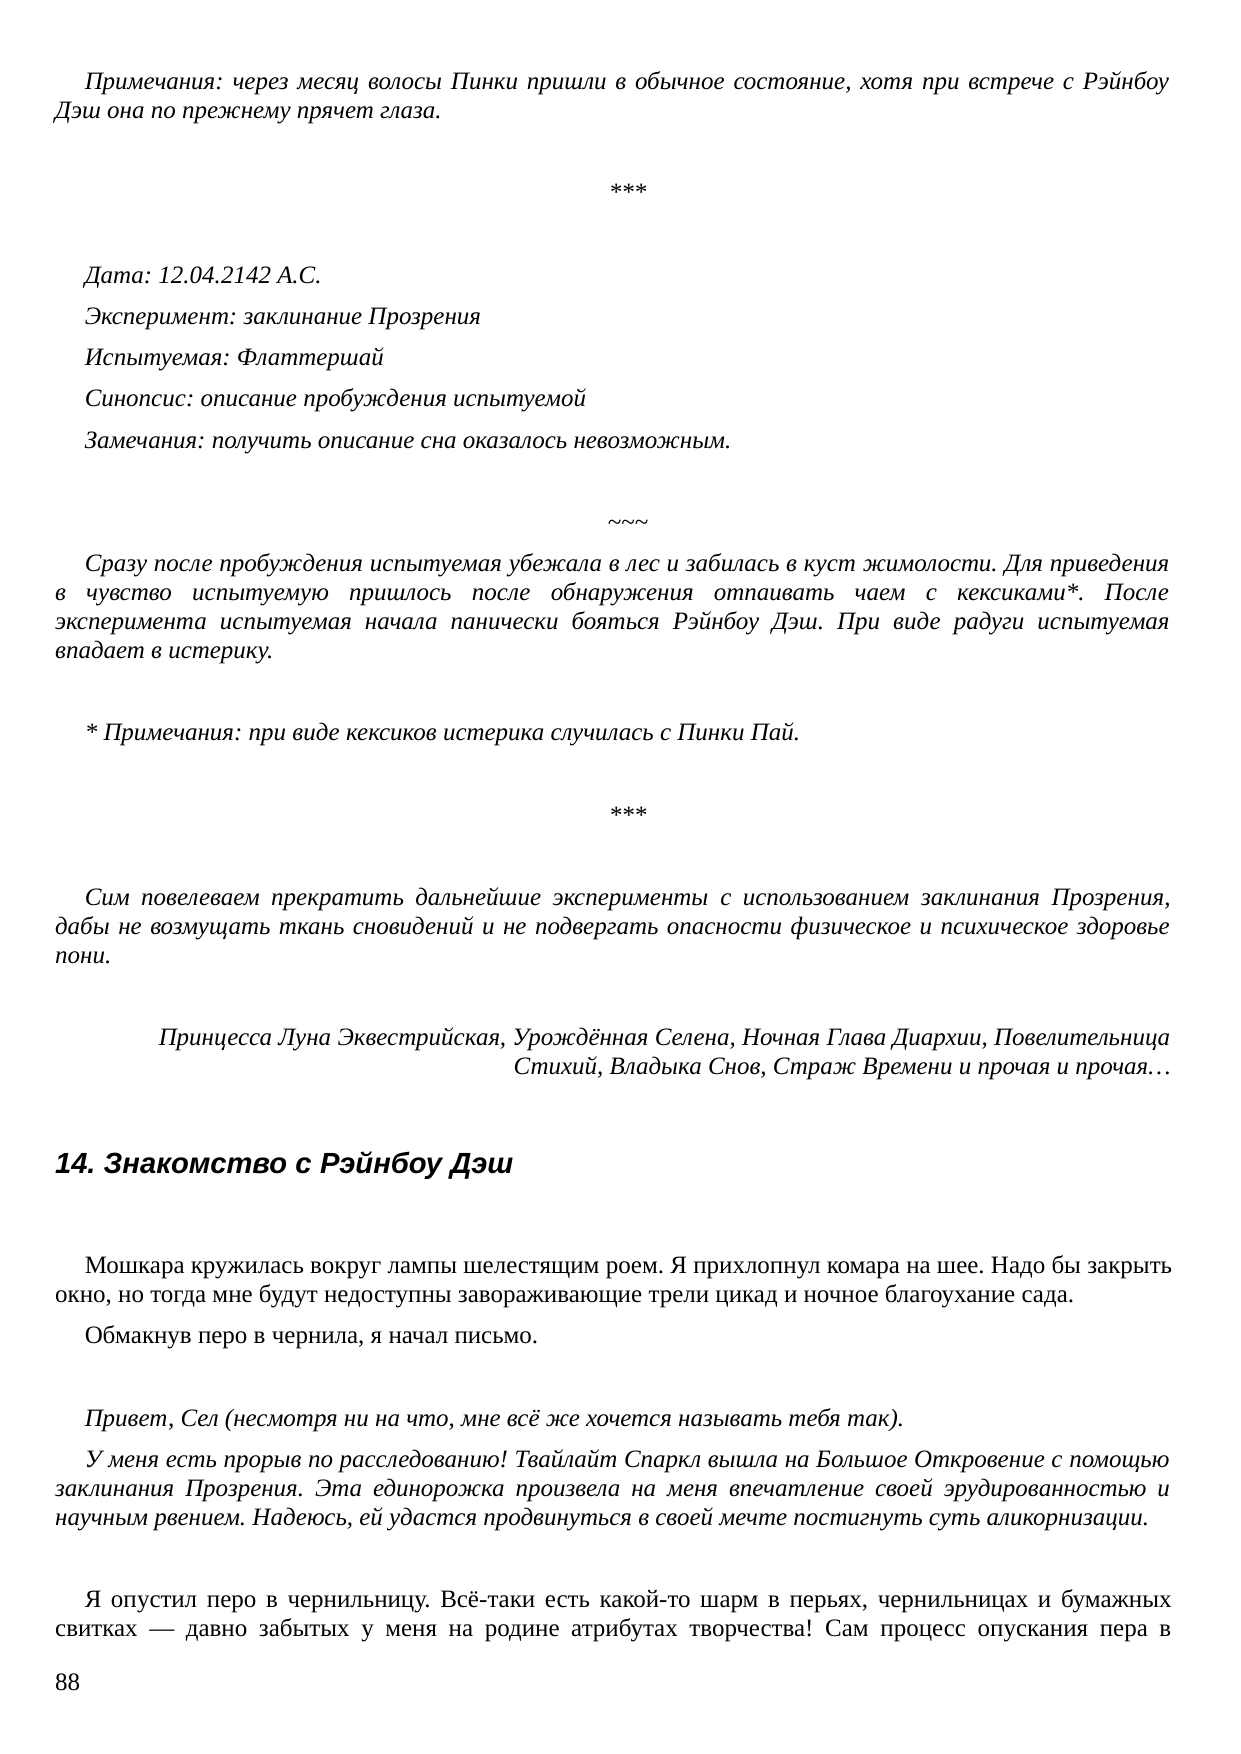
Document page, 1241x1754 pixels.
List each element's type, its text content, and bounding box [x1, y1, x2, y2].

text Обмакнув перо в чернила, я начал письмо. [55, 1321, 1173, 1349]
text Принцесса Луна Эквестрийская, Урождённая Селена, Ночная Глава Диархии, Повелительница Стихий, Владыка Снов, Страж Времени и прочая и прочая… [55, 1022, 1173, 1080]
text Эксперимент: заклинание Прозрения [55, 301, 1173, 330]
text ~~~ [55, 507, 1173, 536]
text Дата: 12.04.2142 А.С. [55, 260, 1173, 288]
text *** [55, 800, 1173, 828]
text Сразу после пробуждения испытуемая убежала в лес и забилась в куст жимолости. Для приведения в чувство испытуемую пришлось после обнаружения отпаивать чаем с кексиками*. После эксперимента испытуемая начала панически бояться Рэйнбоу Дэш. При виде радуги испытуемая впадает в истерику. [55, 548, 1173, 663]
text У меня есть прорыв по расследованию! Твайлайт Спаркл вышла на Большое Откровение с помощью заклинания Прозрения. Эта единорожка произвела на меня впечатление своей эрудированностью и научным рвением. Надеюсь, ей удастся продвинуться в своей мечте постигнуть суть аликорнизации. [55, 1444, 1173, 1531]
text Испытуемая: Флаттершай [55, 342, 1173, 371]
text *** [55, 177, 1173, 206]
text Синопсис: описание пробуждения испытуемой [55, 383, 1173, 412]
text Мошкара кружилась вокруг лампы шелестящим роем. Я прихлопнул комара на шее. Надо бы закрыть окно, но тогда мне будут недоступны завораживающие трели цикад и ночное благоухание сада. [55, 1251, 1173, 1308]
text Я опустил перо в чернильницу. Всё-таки есть какой-то шарм в перьях, чернильницах и бумажных свитках — давно забытых у меня на родине атрибутах творчества! Сам процесс опускания пера в [55, 1584, 1173, 1642]
text Привет, Сел (несмотря ни на что, мне всё же хочется называть тебя так). [55, 1403, 1173, 1432]
text Примечания: через месяц волосы Пинки пришли в обычное состояние, хотя при встрече с Рэйнбоу Дэш она по прежнему прячет глаза. [55, 66, 1173, 123]
text Сим повелеваем прекратить дальнейшие эксперименты с использованием заклинания Прозрения, дабы не возмущать ткань сновидений и не подвергать опасности физическое и психическое здоровье пони. [55, 882, 1173, 968]
text Замечания: получить описание сна оказалось невозможным. [55, 425, 1173, 453]
subtitle 14. Знакомство с Рэйнбоу Дэш [55, 1146, 1173, 1179]
text * Примечания: при виде кексиков истерика случилась с Пинки Пай. [55, 717, 1173, 746]
